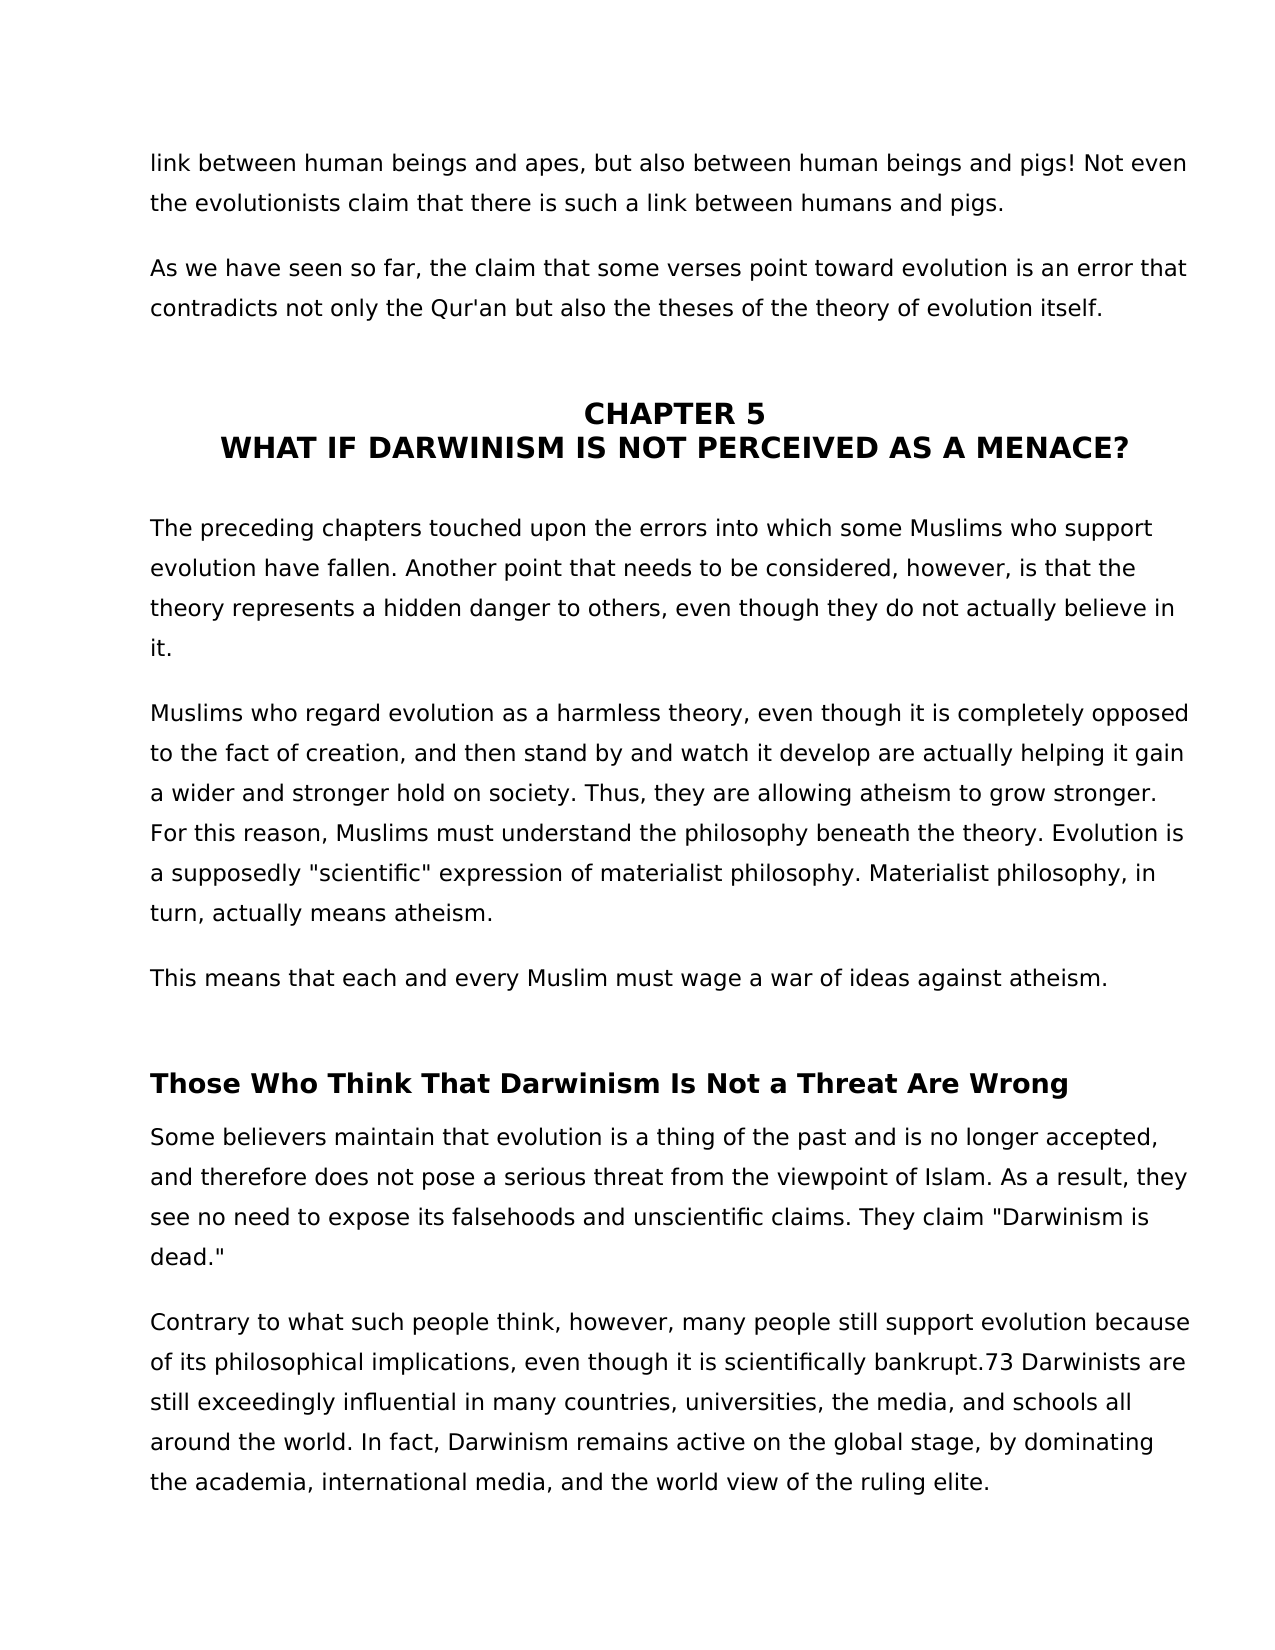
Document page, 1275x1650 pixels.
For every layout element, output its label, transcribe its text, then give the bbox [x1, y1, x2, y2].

text This means that each and every Muslim must wage a war of ideas against atheism. [150, 965, 1200, 992]
text The preceding chapters touched upon the errors into which some Muslims who support evolution have fallen. Another point that needs to be considered, however, is that the theory represents a hidden danger to others, even though they do not actually believe in it. [150, 515, 1200, 662]
text Contrary to what such people think, however, many people still support evolution because of its philosophical implications, even though it is scientifically bankrupt.73 Darwinists are still exceedingly influential in many countries, universities, the media, and schools all around the world. In fact, Darwinism remains active on the global stage, by dominating the academia, international media, and the world view of the ruling elite. [150, 1309, 1200, 1496]
text As we have seen so far, the claim that some verses point toward evolution is an error that contradicts not only the Qur'an but also the theses of the theory of evolution itself. [150, 255, 1200, 322]
text Some believers maintain that evolution is a thing of the past and is no longer accepted, and therefore does not pose a serious threat from the viewpoint of Islam. As a result, they see no need to expose its falsehoods and unscientific claims. They claim "Darwinism is dead." [150, 1124, 1200, 1271]
text Muslims who regard evolution as a harmless theory, even though it is completely opposed to the fact of creation, and then stand by and watch it develop are actually helping it gain a wider and stronger hold on society. Thus, they are allowing atheism to grow stronger. For this reason, Muslims must understand the philosophy beneath the theory. Evolution is a supposedly "scientific" expression of materialist philosophy. Materialist philosophy, in turn, actually means atheism. [150, 700, 1200, 927]
subtitle CHAPTER 5 WHAT IF DARWINISM IS NOT PERCEIVED AS A MENACE? [150, 397, 1200, 465]
subtitle Those Who Think That Darwinism Is Not a Threat Are Wrong [150, 1068, 1200, 1099]
text link between human beings and apes, but also between human beings and pigs! Not even the evolutionists claim that there is such a link between humans and pigs. [150, 150, 1200, 217]
